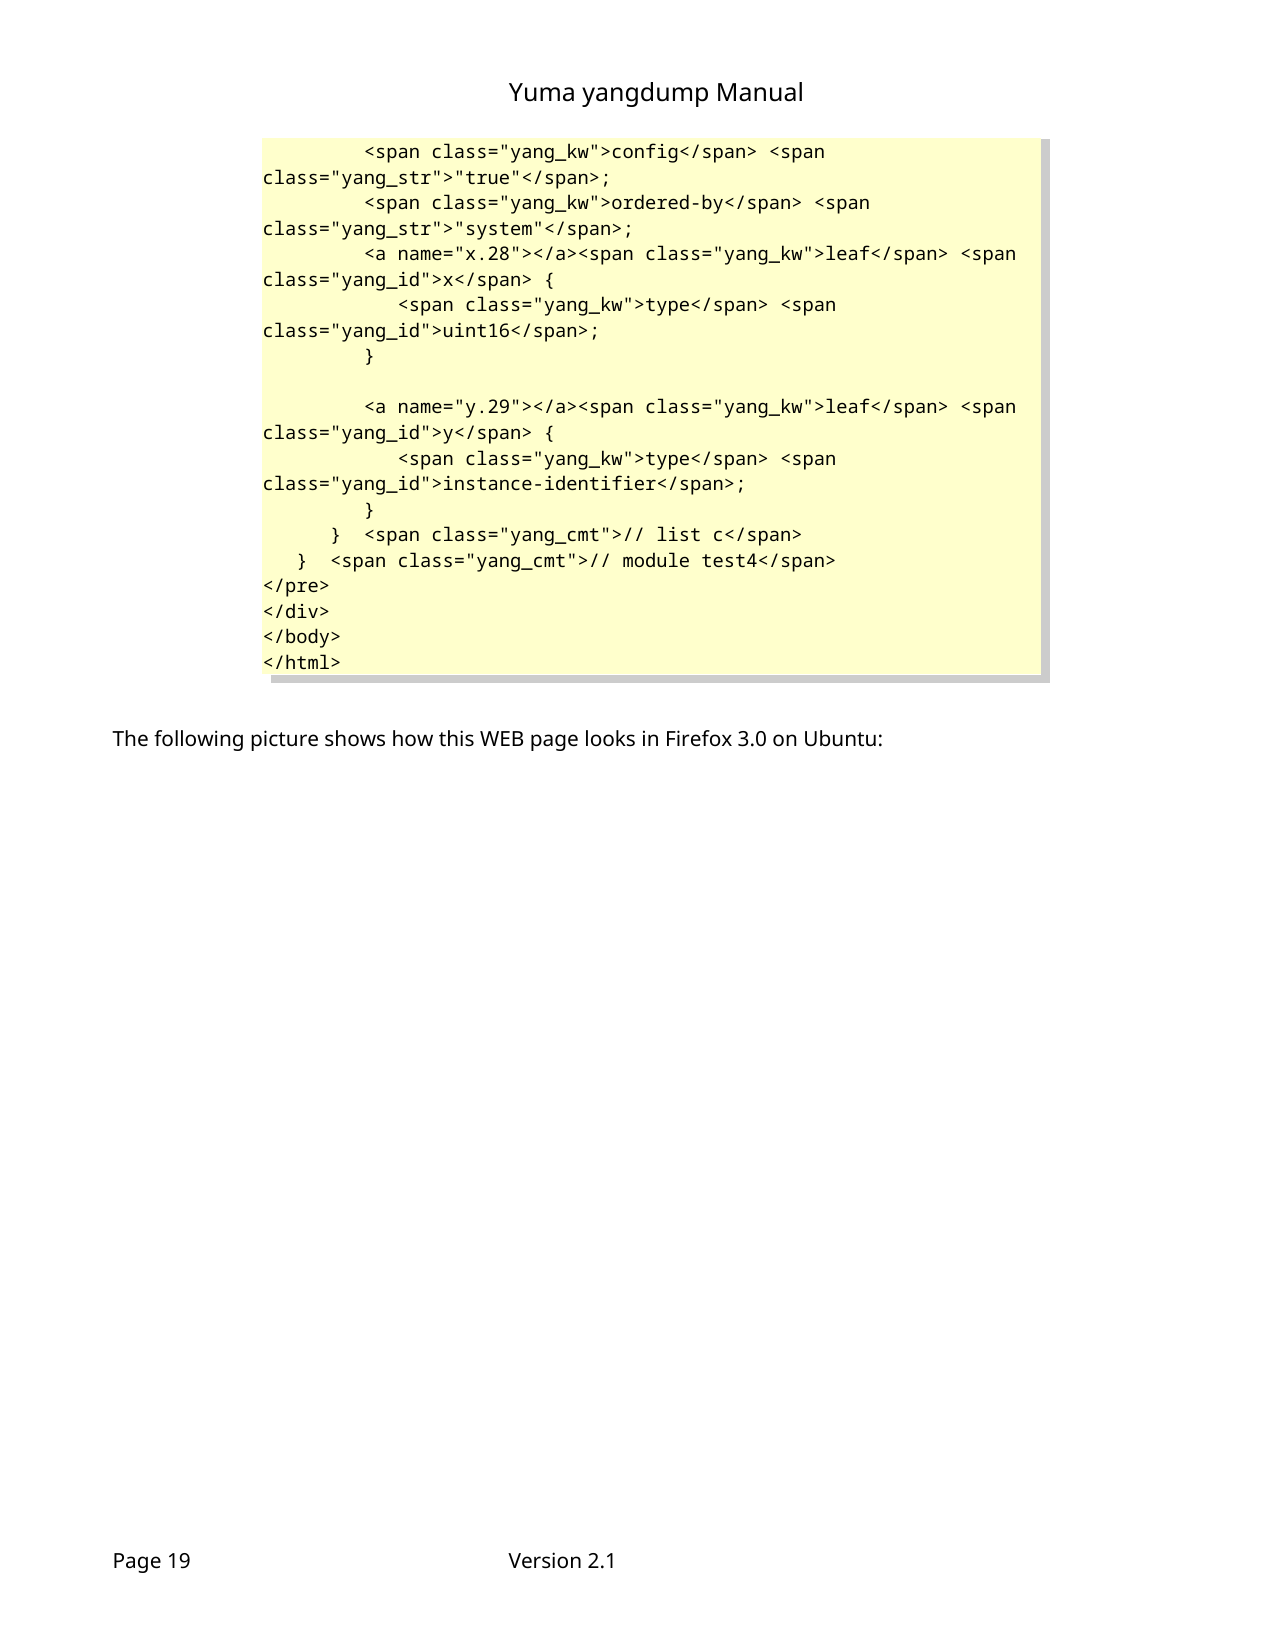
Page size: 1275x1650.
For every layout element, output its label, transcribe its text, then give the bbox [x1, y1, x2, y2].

text } <span class="yang_cmt">// module test4</span> [262, 547, 1041, 572]
text <span class="yang_kw">ordered-by</span> <span class="yang_str">"system"</span>; [262, 189, 1041, 241]
text <span class="yang_kw">type</span> <span class="yang_id">instance-identifier</span>; [262, 445, 1041, 496]
text <span class="yang_kw">type</span> <span class="yang_id">uint16</span>; [262, 292, 1041, 343]
text } [262, 496, 1041, 521]
text } [262, 343, 1041, 368]
text </pre> [262, 572, 1041, 598]
text <a name="x.28"></a><span class="yang_kw">leaf</span> <span class="yang_id">x</span> { [262, 241, 1041, 292]
text The following picture shows how this WEB page looks in Firefox 3.0 on Ubuntu: [112, 724, 1200, 753]
text </div> [262, 598, 1041, 623]
text </html> [262, 649, 1041, 674]
text } <span class="yang_cmt">// list c</span> [262, 521, 1041, 547]
text </body> [262, 623, 1041, 649]
text <a name="y.29"></a><span class="yang_kw">leaf</span> <span class="yang_id">y</span> { [262, 394, 1041, 445]
text <span class="yang_kw">config</span> <span class="yang_str">"true"</span>; [262, 138, 1041, 189]
